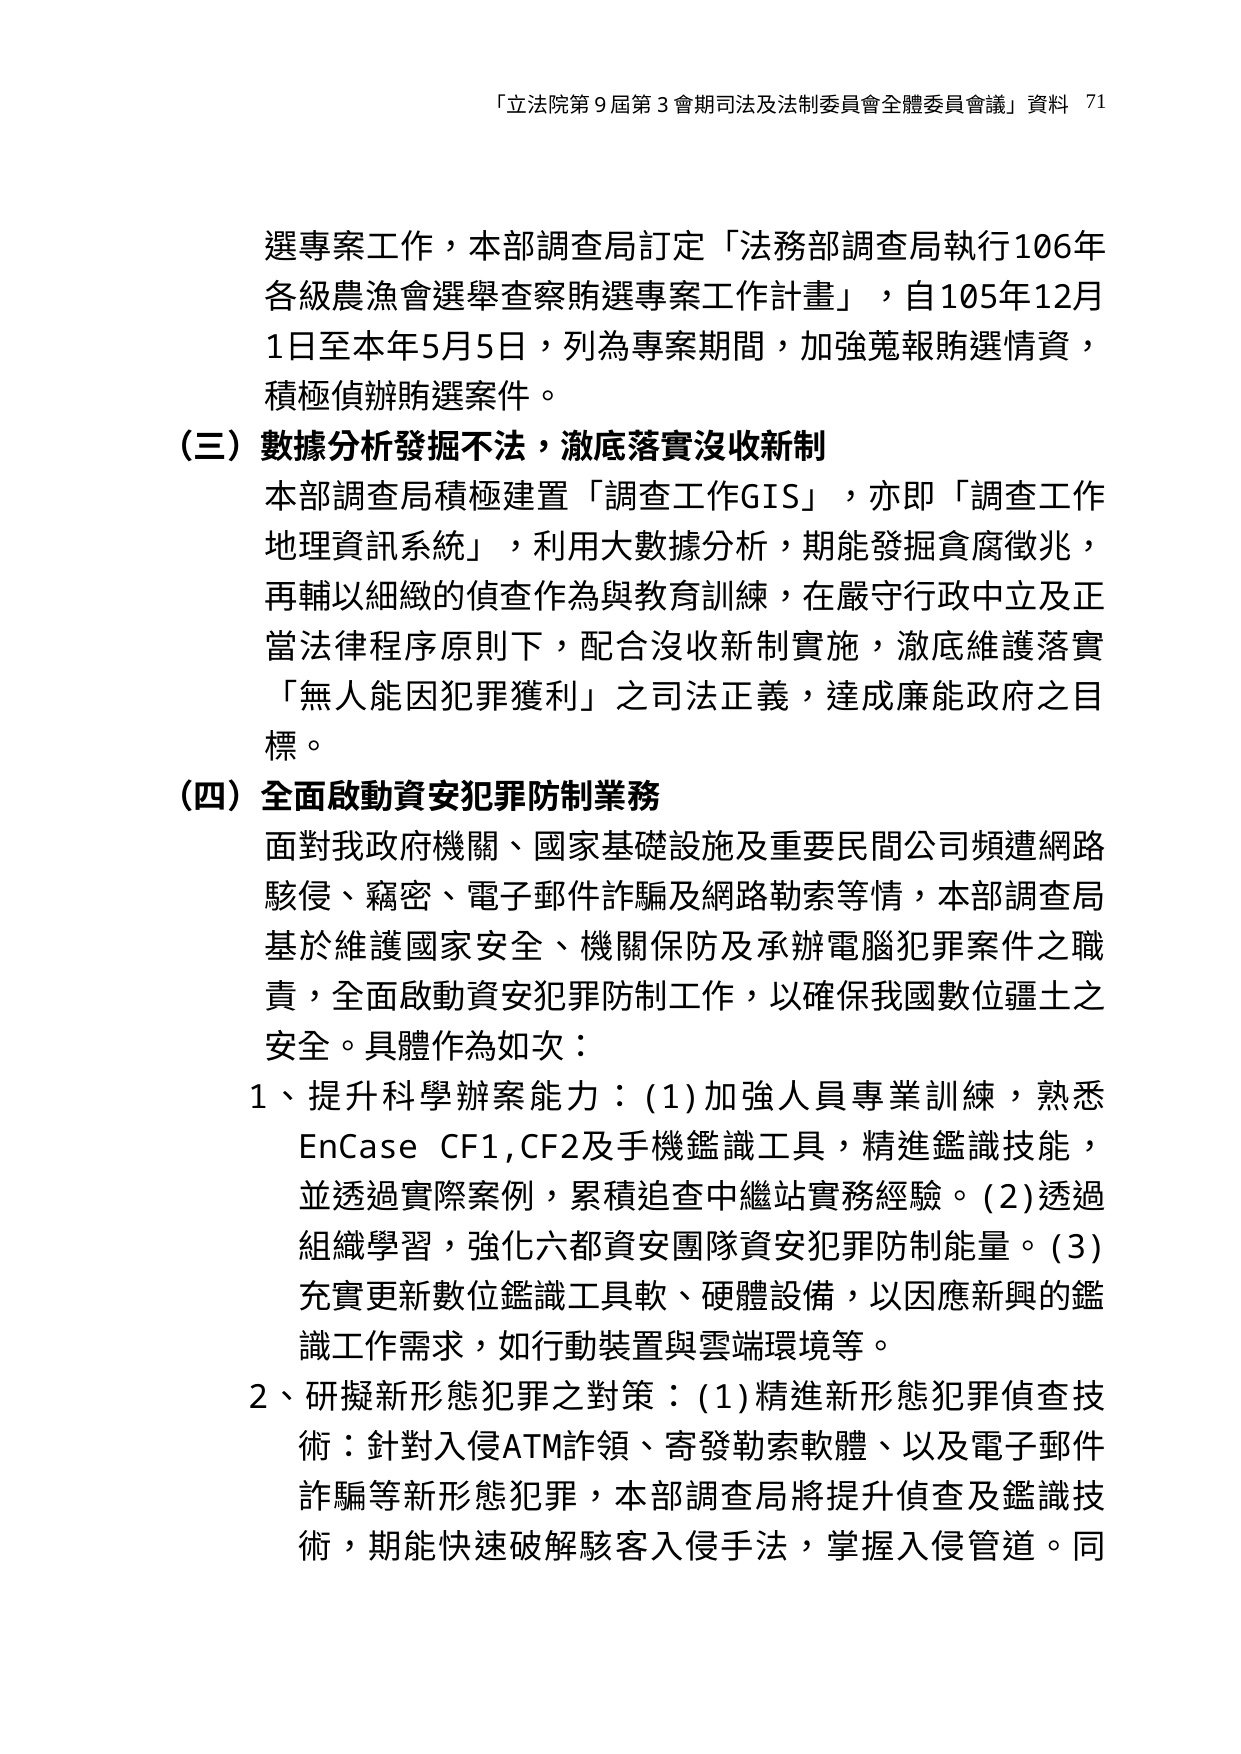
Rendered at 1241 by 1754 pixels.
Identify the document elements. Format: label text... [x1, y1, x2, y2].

text 面對我政府機關、國家基礎設施及重要民間公司頻遭網路駭侵、竊密、電子郵件詐騙及網路勒索等情，本部調查局基於維護國家安全、機關保防及承辦電腦犯罪案件之職責，全面啟動資安犯罪防制工作，以確保我國數位疆土之安全。具體作為如次： [264, 819, 1106, 1069]
text 本部調查局積極建置「調查工作GIS」，亦即「調查工作地理資訊系統」，利用大數據分析，期能發掘貪腐徵兆，再輔以細緻的偵查作為與教育訓練，在嚴守行政中立及正當法律程序原則下，配合沒收新制實施，澈底維護落實「無人能因犯罪獲利」之司法正義，達成廉能政府之目標。 [264, 469, 1106, 769]
text （三）數據分析發掘不法，澈底落實沒收新制 [160, 419, 1106, 469]
text 2、研擬新形態犯罪之對策：(1)精進新形態犯罪偵查技術：針對入侵ATM詐領、寄發勒索軟體、以及電子郵件詐騙等新形態犯罪，本部調查局將提升偵查及鑑識技術，期能快速破解駭客入侵手法，掌握入侵管道。同 [248, 1369, 1106, 1569]
text 選專案工作，本部調查局訂定「法務部調查局執行106年各級農漁會選舉查察賄選專案工作計畫」，自105年12月1日至本年5月5日，列為專案期間，加強蒐報賄選情資，積極偵辦賄選案件。 [264, 219, 1106, 419]
text （四）全面啟動資安犯罪防制業務 [160, 769, 1106, 819]
text 1、提升科學辦案能力：(1)加強人員專業訓練，熟悉EnCase CF1,CF2及手機鑑識工具，精進鑑識技能，並透過實際案例，累積追查中繼站實務經驗。(2)透過組織學習，強化六都資安團隊資安犯罪防制能量。(3)充實更新數位鑑識工具軟、硬體設備，以因應新興的鑑識工作需求，如行動裝置與雲端環境等。 [248, 1069, 1106, 1369]
